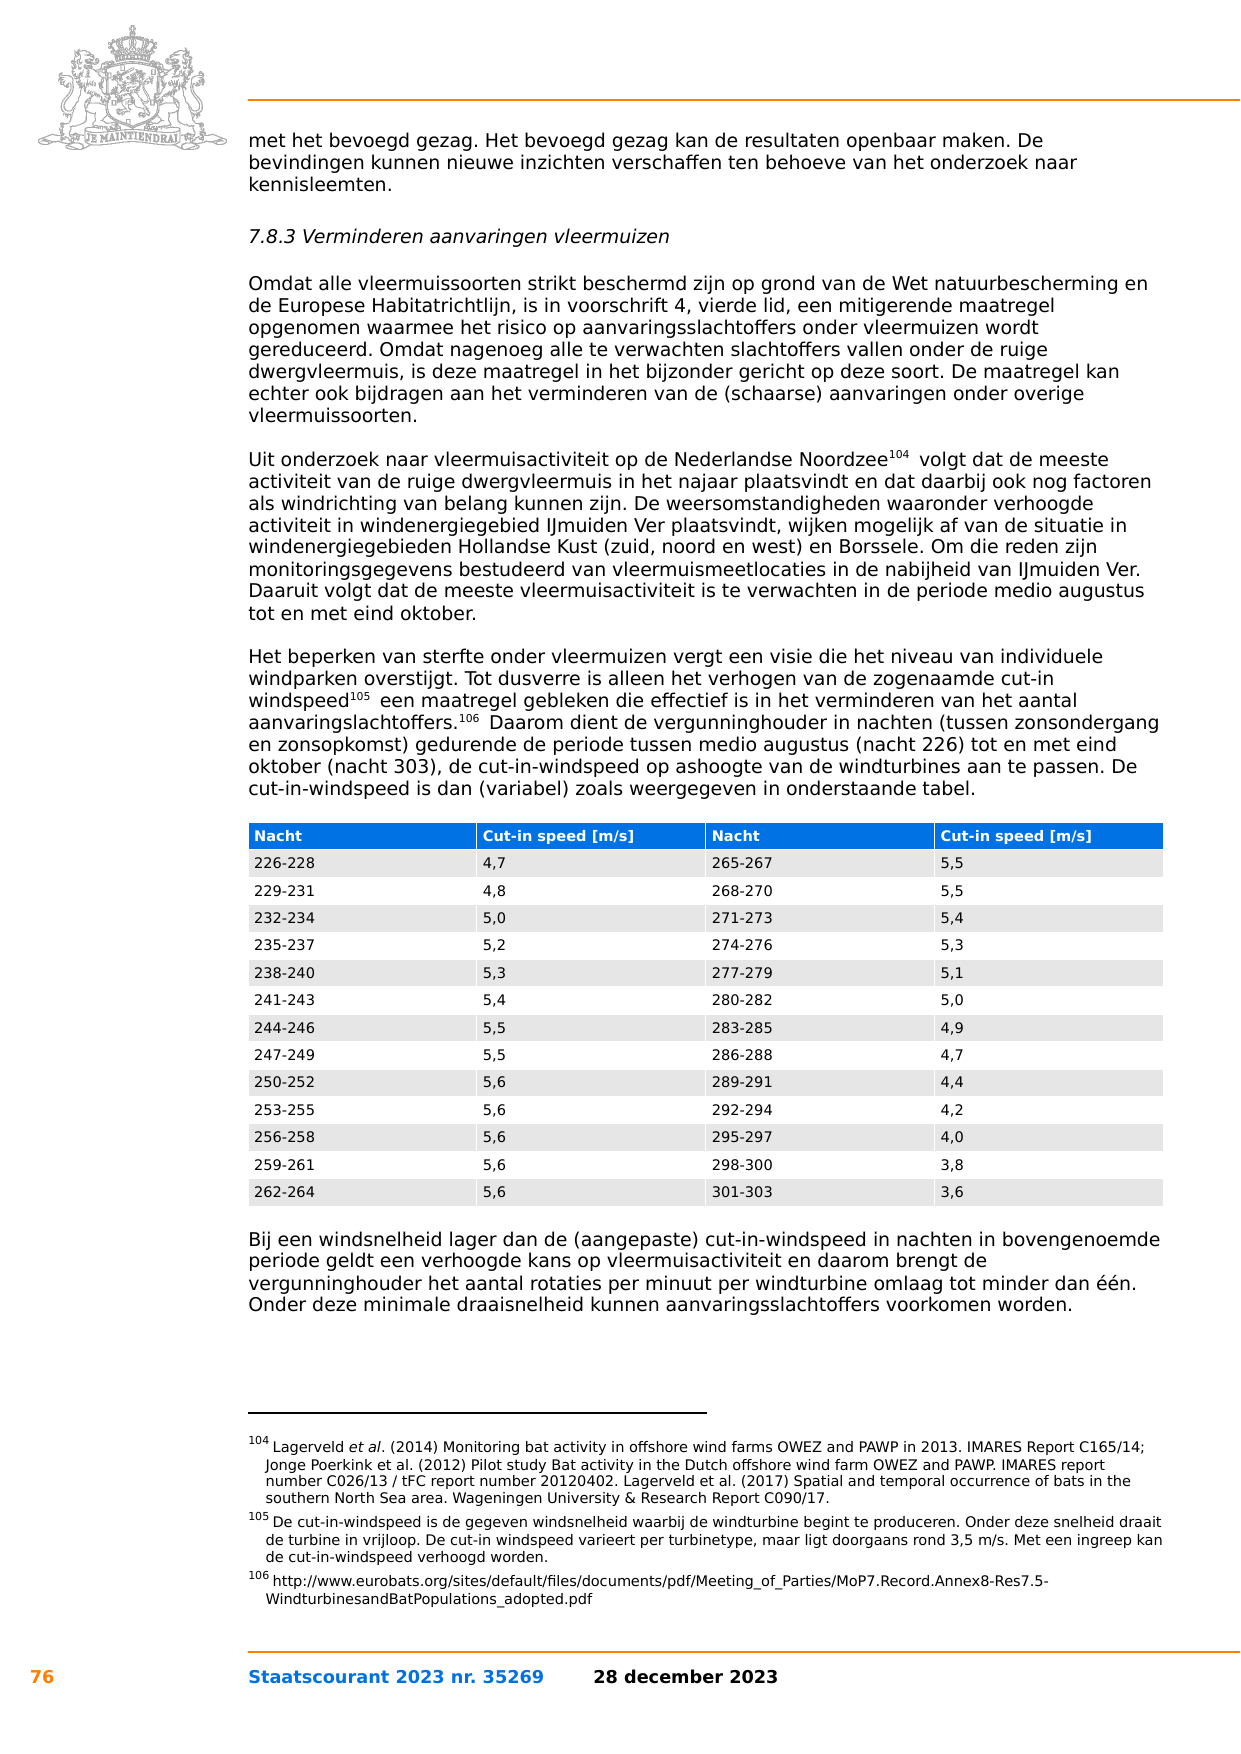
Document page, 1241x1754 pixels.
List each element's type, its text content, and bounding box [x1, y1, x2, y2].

table_cell 271-273 [706, 905, 934, 932]
table_cell 235-237 [249, 933, 476, 959]
table_cell 3,6 [935, 1179, 1163, 1206]
table_cell 289-291 [706, 1070, 934, 1096]
table_cell 256-258 [249, 1124, 476, 1151]
table_cell 250-252 [249, 1070, 476, 1096]
subtitle 7.8.3 Verminderen aanvaringen vleermuizen [248, 226, 1163, 248]
table_cell 4,7 [935, 1042, 1163, 1068]
table_cell 5,5 [477, 1042, 705, 1068]
table_cell 5,5 [935, 878, 1163, 904]
table_cell 226-228 [249, 850, 476, 877]
table_cell 4,9 [935, 1015, 1163, 1041]
table_cell 280-282 [706, 988, 934, 1014]
table_cell 253-255 [249, 1097, 476, 1123]
table_header Cut-in speed [m/s] [935, 823, 1163, 849]
table_cell 241-243 [249, 988, 476, 1014]
table_cell 5,0 [935, 988, 1163, 1014]
table_cell 277-279 [706, 960, 934, 986]
text Bij een windsnelheid lager dan de (aangepaste) cut-in-windspeed in nachten in bovengenoemde periode geldt een verhoogde kans op vleermuisactiviteit en daarom brengt de vergunninghouder het aantal rotaties per minuut per windturbine omlaag tot minder dan één. Onder deze minimale draaisnelheid kunnen aanvaringsslachtoffers voorkomen worden. [248, 1228, 1163, 1316]
table_cell 5,5 [477, 1015, 705, 1041]
table_cell 4,0 [935, 1124, 1163, 1151]
table_cell 295-297 [706, 1124, 934, 1151]
text http://www.eurobats.org/sites/default/files/documents/pdf/Meeting_of_Parties/MoP7.Record.Annex8-Res7.5-WindturbinesandBatPopulations_adopted.pdf [248, 1569, 1163, 1608]
table_cell 4,7 [477, 850, 705, 877]
table_cell 259-261 [249, 1152, 476, 1178]
table_cell 292-294 [706, 1097, 934, 1123]
table_cell 229-231 [249, 878, 476, 904]
table_header Nacht [706, 823, 934, 849]
table_cell 298-300 [706, 1152, 934, 1178]
table_cell 268-270 [706, 878, 934, 904]
table_cell 5,6 [477, 1070, 705, 1096]
table_cell 4,4 [935, 1070, 1163, 1096]
table_cell 5,6 [477, 1097, 705, 1123]
table_header Nacht [249, 823, 476, 849]
table_cell 3,8 [935, 1152, 1163, 1178]
picture [38, 25, 227, 150]
table_cell 238-240 [249, 960, 476, 986]
table_cell 4,8 [477, 878, 705, 904]
table_cell 232-234 [249, 905, 476, 932]
text Uit onderzoek naar vleermuisactiviteit op de Nederlandse Noordzee volgt dat de meeste activiteit van de ruige dwergvleermuis in het najaar plaatsvindt en dat daarbij ook nog factoren als windrichting van belang kunnen zijn. De weersomstandigheden waaronder verhoogde activiteit in windenergiegebied IJmuiden Ver plaatsvindt, wijken mogelijk af van de situatie in windenergiegebieden Hollandse Kust (zuid, noord en west) en Borssele. Om die reden zijn monitoringsgegevens bestudeerd van vleermuismeetlocaties in de nabijheid van IJmuiden Ver. Daaruit volgt dat de meeste vleermuisactiviteit is te verwachten in de periode medio augustus tot en met eind oktober. [248, 448, 1163, 624]
table_cell 5,3 [477, 960, 705, 986]
table_cell 262-264 [249, 1179, 476, 1206]
table_cell 5,1 [935, 960, 1163, 986]
table_cell 5,6 [477, 1179, 705, 1206]
table_cell 5,6 [477, 1124, 705, 1151]
table_cell 5,4 [935, 905, 1163, 932]
text Lagerveld et al. (2014) Monitoring bat activity in offshore wind farms OWEZ and PAWP in 2013. IMARES Report C165/14; Jonge Poerkink et al. (2012) Pilot study Bat activity in the Dutch offshore wind farm OWEZ and PAWP. IMARES report number C026/13 / tFC report number 20120402. Lagerveld et al. (2017) Spatial and temporal occurrence of bats in the southern North Sea area. Wageningen University & Research Report C090/17. [248, 1434, 1163, 1507]
text De cut-in-windspeed is de gegeven windsnelheid waarbij de windturbine begint te produceren. Onder deze snelheid draait de turbine in vrijloop. De cut-in windspeed varieert per turbinetype, maar ligt doorgaans rond 3,5 m/s. Met een ingreep kan de cut-in-windspeed verhoogd worden. [248, 1510, 1163, 1566]
text Het beperken van sterfte onder vleermuizen vergt een visie die het niveau van individuele windparken overstijgt. Tot dusverre is alleen het verhogen van de zogenaamde cut-in windspeed een maatregel gebleken die effectief is in het verminderen van het aantal aanvaringslachtoffers. Daarom dient de vergunninghouder in nachten (tussen zonsondergang en zonsopkomst) gedurende de periode tussen medio augustus (nacht 226) tot en met eind oktober (nacht 303), de cut-in-windspeed op ashoogte van de windturbines aan te passen. De cut-in-windspeed is dan (variabel) zoals weergegeven in onderstaande tabel. [248, 646, 1163, 800]
table_cell 5,2 [477, 933, 705, 959]
text Omdat alle vleermuissoorten strikt beschermd zijn op grond van de Wet natuurbescherming en de Europese Habitatrichtlijn, is in voorschrift 4, vierde lid, een mitigerende maatregel opgenomen waarmee het risico op aanvaringsslachtoffers onder vleermuizen wordt gereduceerd. Omdat nagenoeg alle te verwachten slachtoffers vallen onder de ruige dwergvleermuis, is deze maatregel in het bijzonder gericht op deze soort. De maatregel kan echter ook bijdragen aan het verminderen van de (schaarse) aanvaringen onder overige vleermuissoorten. [248, 273, 1163, 427]
table_cell 265-267 [706, 850, 934, 877]
table_cell 4,2 [935, 1097, 1163, 1123]
table_cell 274-276 [706, 933, 934, 959]
table_header Cut-in speed [m/s] [477, 823, 705, 849]
table_cell 283-285 [706, 1015, 934, 1041]
table_cell 5,3 [935, 933, 1163, 959]
table_cell 5,0 [477, 905, 705, 932]
table_cell 244-246 [249, 1015, 476, 1041]
table_cell 5,4 [477, 988, 705, 1014]
table_cell 301-303 [706, 1179, 934, 1206]
table_cell 5,6 [477, 1152, 705, 1178]
text met het bevoegd gezag. Het bevoegd gezag kan de resultaten openbaar maken. De bevindingen kunnen nieuwe inzichten verschaffen ten behoeve van het onderzoek naar kennisleemten. [248, 130, 1163, 196]
table_cell 5,5 [935, 850, 1163, 877]
table_cell 247-249 [249, 1042, 476, 1068]
table_cell 286-288 [706, 1042, 934, 1068]
